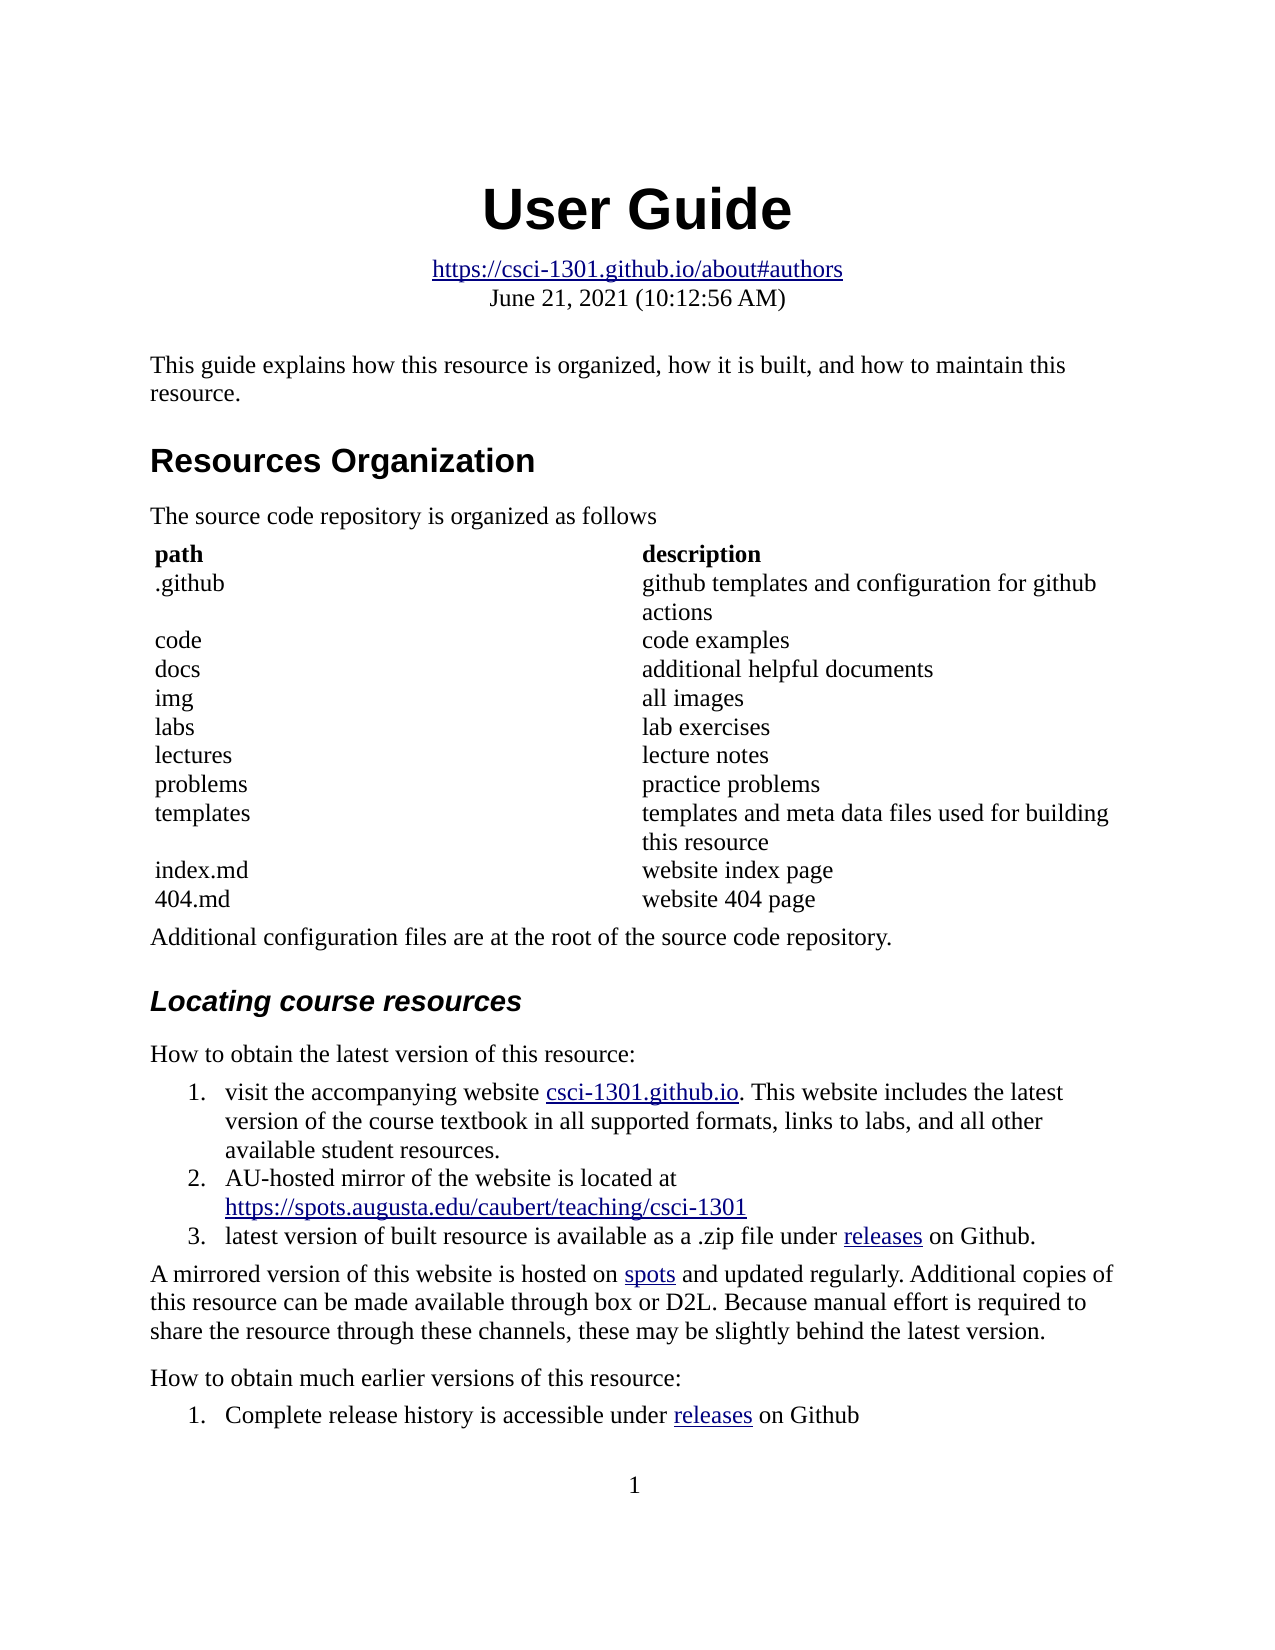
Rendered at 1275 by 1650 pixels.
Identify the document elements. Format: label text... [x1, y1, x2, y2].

table_cell additional helpful documents [638, 654, 1125, 683]
table_cell templates [150, 798, 637, 855]
subtitle Resources Organization [150, 441, 1125, 480]
list latest version of built resource is available as a .zip file under releases on Github. [187, 1221, 1125, 1250]
table_cell docs [150, 654, 637, 683]
text How to obtain the latest version of this resource: [150, 1039, 1125, 1068]
text A mirrored version of this website is hosted on spots and updated regularly. Additional copies of this resource can be made available through box or D2L. Because manual effort is required to share the resource through these channels, these may be slightly behind the latest version. [150, 1259, 1125, 1345]
table_cell templates and meta data files used for building this resource [638, 798, 1125, 855]
table_cell code examples [638, 625, 1125, 654]
text https://csci-1301.github.io/about#authors [150, 254, 1125, 283]
subtitle Locating course resources [150, 984, 1125, 1018]
table_cell labs [150, 712, 637, 740]
table_cell 404.md [150, 884, 637, 913]
table_header description [638, 539, 1125, 568]
table_cell github templates and configuration for github actions [638, 568, 1125, 625]
table_cell lab exercises [638, 712, 1125, 740]
table_cell all images [638, 683, 1125, 712]
table_header path [150, 539, 637, 568]
table_cell website 404 page [638, 884, 1125, 913]
table_cell index.md [150, 855, 637, 884]
list Complete release history is accessible under releases on Github [187, 1401, 1125, 1429]
table_cell problems [150, 769, 637, 798]
table_cell practice problems [638, 769, 1125, 798]
table_cell website index page [638, 855, 1125, 884]
title User Guide [150, 175, 1125, 242]
table_cell img [150, 683, 637, 712]
text Additional configuration files are at the root of the source code repository. [150, 922, 1125, 951]
table_cell .github [150, 568, 637, 625]
list AU-hosted mirror of the website is located at https://spots.augusta.edu/caubert/teaching/csci-1301 [187, 1163, 1125, 1221]
text This guide explains how this resource is organized, how it is built, and how to maintain this resource. [150, 350, 1125, 407]
text The source code repository is organized as follows [150, 501, 1125, 530]
list visit the accompanying website csci-1301.github.io. This website includes the latest version of the course textbook in all supported formats, links to labs, and all other available student resources. [187, 1077, 1125, 1163]
table_cell code [150, 625, 637, 654]
table_cell lectures [150, 740, 637, 769]
text How to obtain much earlier versions of this resource: [150, 1363, 1125, 1392]
table_cell lecture notes [638, 740, 1125, 769]
text June 21, 2021 (10:12:56 AM) [150, 283, 1125, 312]
